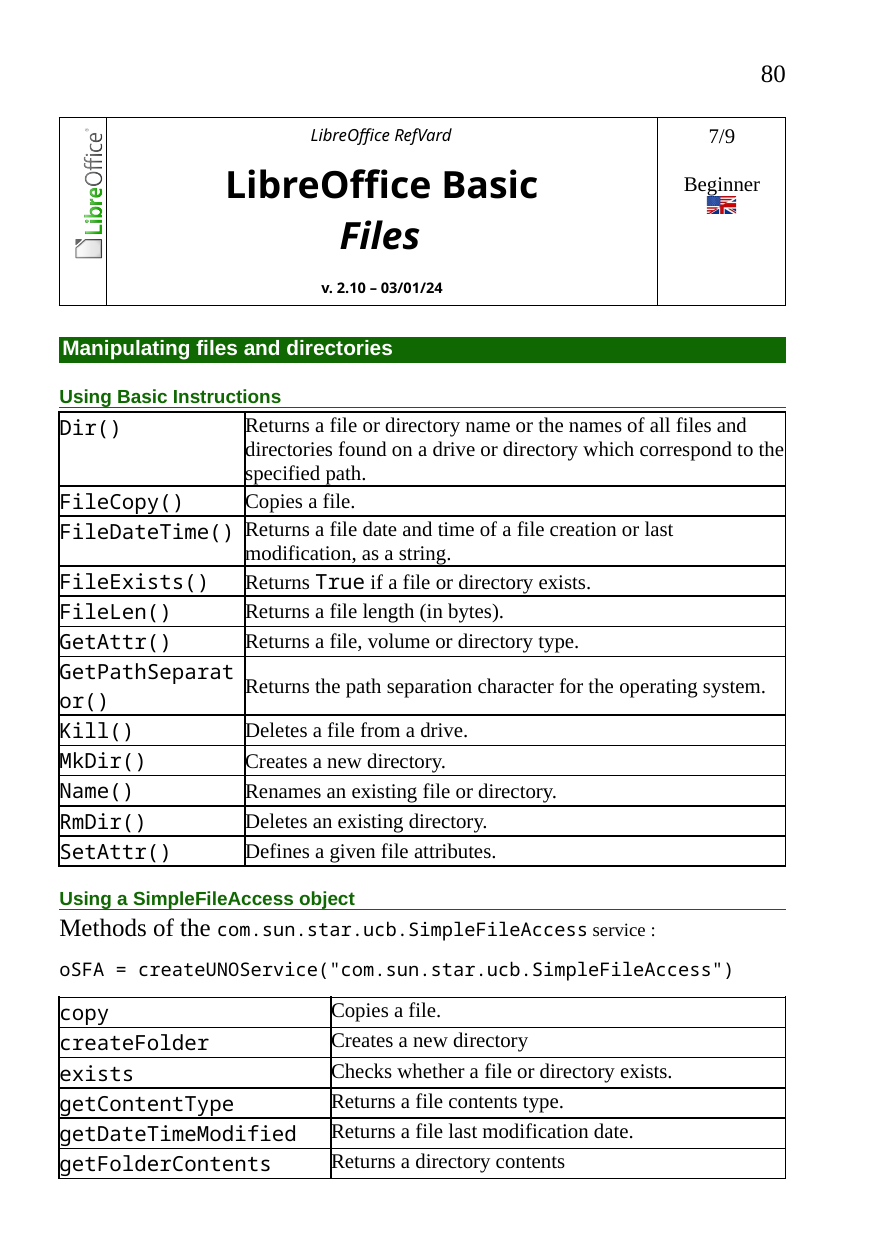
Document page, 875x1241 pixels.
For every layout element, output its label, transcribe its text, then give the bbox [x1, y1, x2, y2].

table_cell getContentType [60, 1089, 330, 1117]
table_cell Defines a given file attributes. [246, 837, 785, 865]
table_header copy [60, 998, 330, 1027]
table_header LibreOffice RefVard LibreOffice Basic Files v. 2.10 – 03/01/24 [107, 118, 657, 305]
table_cell Returns a file date and time of a file creation or last modification, as a string. [246, 517, 785, 565]
table_cell Returns True if a file or directory exists. [246, 567, 785, 595]
table_cell FileExists() [60, 567, 244, 595]
table_cell Returns a file last modification date. [332, 1119, 785, 1147]
table_cell Deletes a file from a drive. [246, 716, 785, 744]
subtitle Manipulating files and directories [60, 339, 785, 362]
table_cell Kill() [60, 716, 244, 744]
table_cell createFolder [60, 1028, 330, 1057]
table_cell RmDir() [60, 807, 244, 835]
table_cell Checks whether a file or directory exists. [332, 1058, 785, 1087]
table_header 7/9 Beginner [658, 118, 785, 305]
table_cell GetAttr() [60, 627, 244, 656]
table_cell SetAttr() [60, 837, 244, 865]
table_cell GetPathSeparator() [60, 657, 244, 714]
table_cell getDateTimeModified [60, 1119, 330, 1147]
table_header Returns a file or directory name or the names of all files and directories found on a drive or directory which correspond to the specified path. [246, 413, 785, 485]
table_cell Returns the path separation character for the operating system. [246, 657, 785, 714]
table_cell Renames an existing file or directory. [246, 776, 785, 805]
table_header Dir() [60, 413, 244, 485]
table_cell Deletes an existing directory. [246, 807, 785, 835]
table_cell Returns a file length (in bytes). [246, 597, 785, 626]
text oSFA = createUNOService("com.sun.star.ucb.SimpleFileAccess") [59, 956, 786, 982]
table_cell FileLen() [60, 597, 244, 626]
subtitle Using a SimpleFileAccess object [59, 891, 786, 909]
table_cell Copies a file. [246, 487, 785, 515]
table_cell exists [60, 1058, 330, 1087]
table_cell Returns a directory contents [332, 1149, 785, 1178]
table_cell getFolderContents [60, 1149, 330, 1178]
table_cell FileCopy() [60, 487, 244, 515]
table_cell Creates a new directory [332, 1028, 785, 1057]
subtitle Using Basic Instructions [59, 389, 786, 407]
picture [64, 124, 106, 268]
table_header Copies a file. [332, 998, 785, 1027]
table_cell Creates a new directory. [246, 746, 785, 775]
picture [706, 196, 737, 214]
table_cell Returns a file contents type. [332, 1089, 785, 1117]
table_cell Name() [60, 776, 244, 805]
table_header [60, 118, 106, 305]
text Methods of the com.sun.star.ucb.SimpleFileAccess service : [59, 913, 786, 942]
table_cell MkDir() [60, 746, 244, 775]
table_cell FileDateTime() [60, 517, 244, 565]
table_cell Returns a file, volume or directory type. [246, 627, 785, 656]
